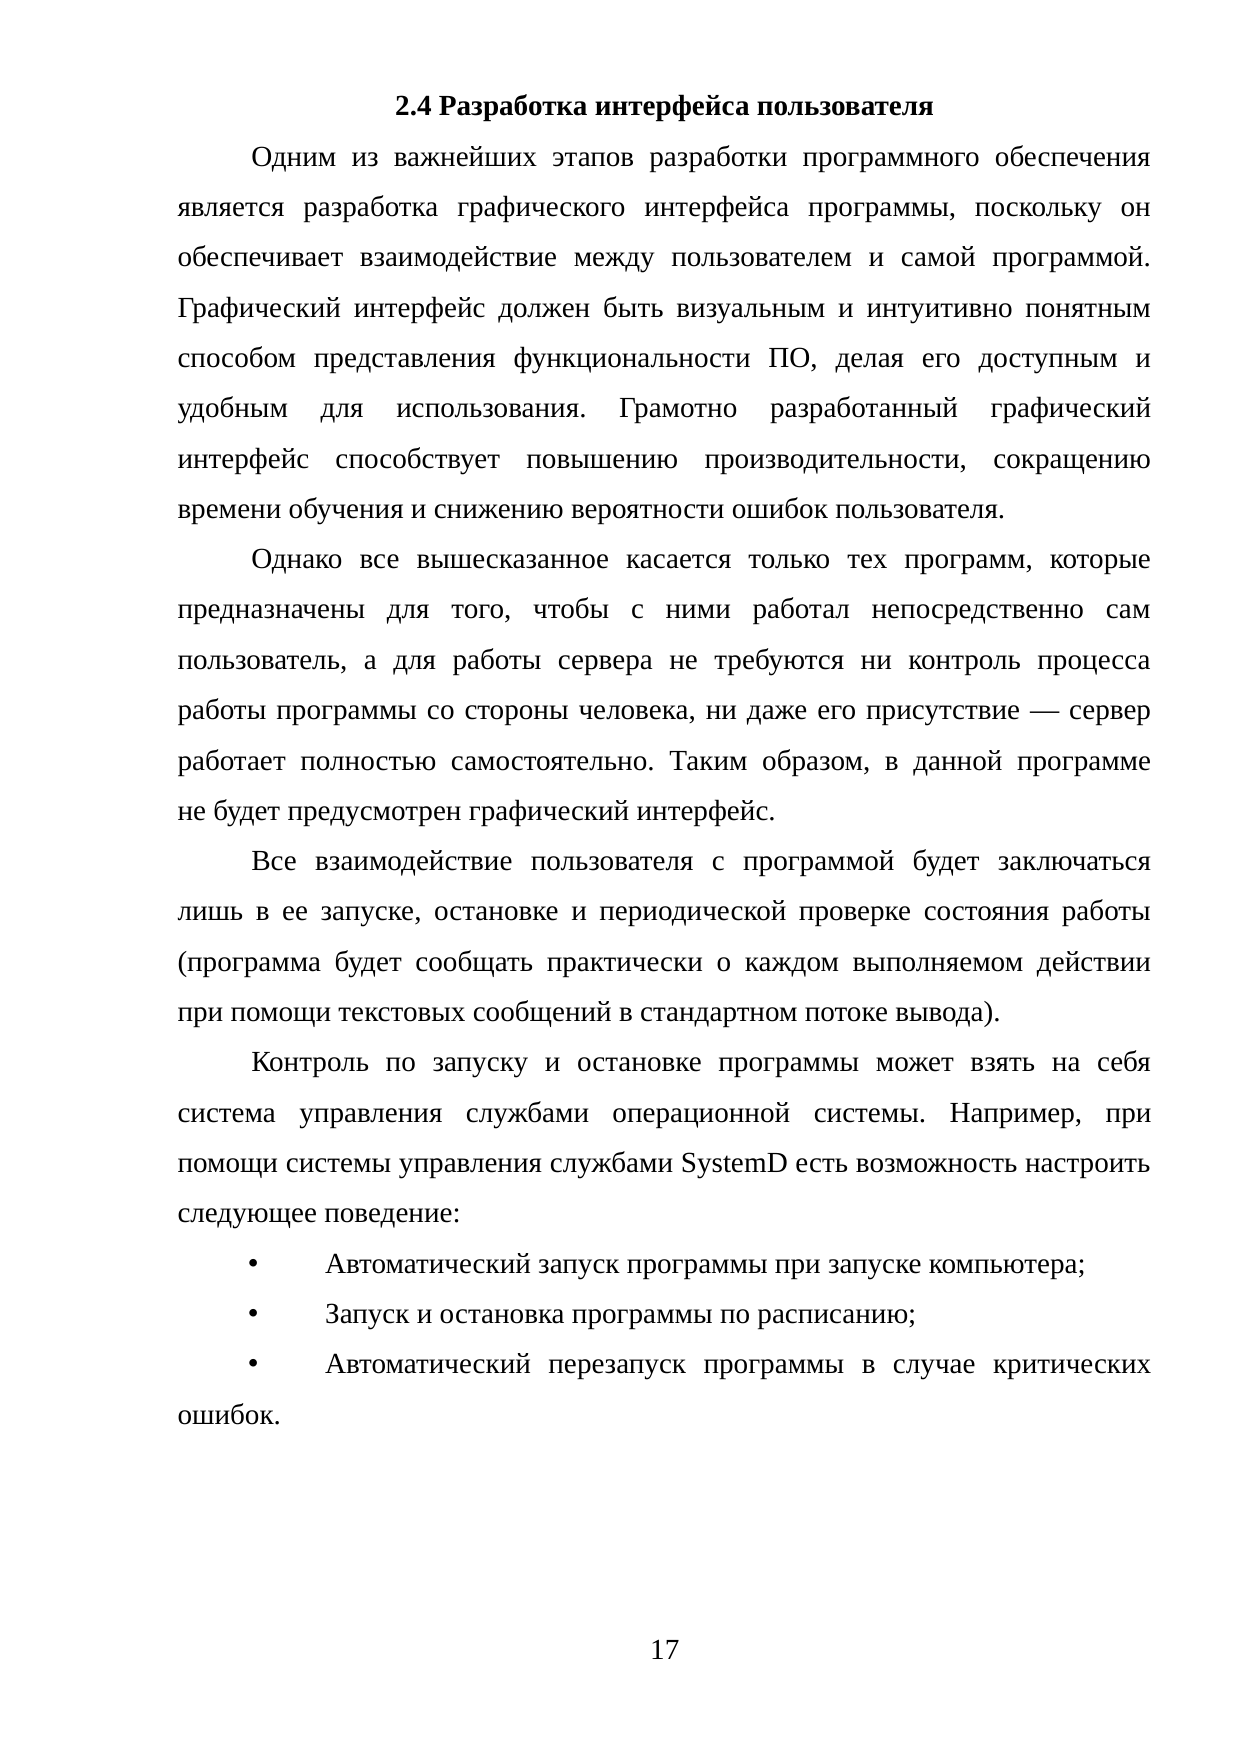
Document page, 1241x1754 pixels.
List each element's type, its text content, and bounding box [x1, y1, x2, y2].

subtitle 2.4 Разработка интерфейса пользователя [177, 88, 1152, 122]
text Однако все вышесказанное касается только тех программ, которые предназначены для того, чтобы с ними работал непосредственно сам пользователь, а для работы сервера не требуются ни контроль процесса работы программы со стороны человека, ни даже его присутствие — сервер работает полностью самостоятельно. Таким образом, в данной программе не будет предусмотрен графический интерфейс. [177, 541, 1152, 826]
text Одним из важнейших этапов разработки программного обеспечения является разработка графического интерфейса программы, поскольку он обеспечивает взаимодействие между пользователем и самой программой. Графический интерфейс должен быть визуальным и интуитивно понятным способом представления функциональности ПО, делая его доступным и удобным для использования. Грамотно разработанный графический интерфейс способствует повышению производительности, сокращению времени обучения и снижению вероятности ошибок пользователя. [177, 139, 1152, 524]
list Автоматический перезапуск программы в случае критических ошибок. [177, 1347, 1152, 1431]
list Автоматический запуск программы при запуске компьютера; [177, 1246, 1152, 1279]
text Контроль по запуску и остановке программы может взять на себя система управления службами операционной системы. Например, при помощи системы управления службами SystemD есть возможность настроить следующее поведение: [177, 1044, 1152, 1229]
list Запуск и остановка программы по расписанию; [177, 1296, 1152, 1330]
text Все взаимодействие пользователя с программой будет заключаться лишь в ее запуске, остановке и периодической проверке состояния работы (программа будет сообщать практически о каждом выполняемом действии при помощи текстовых сообщений в стандартном потоке вывода). [177, 843, 1152, 1028]
